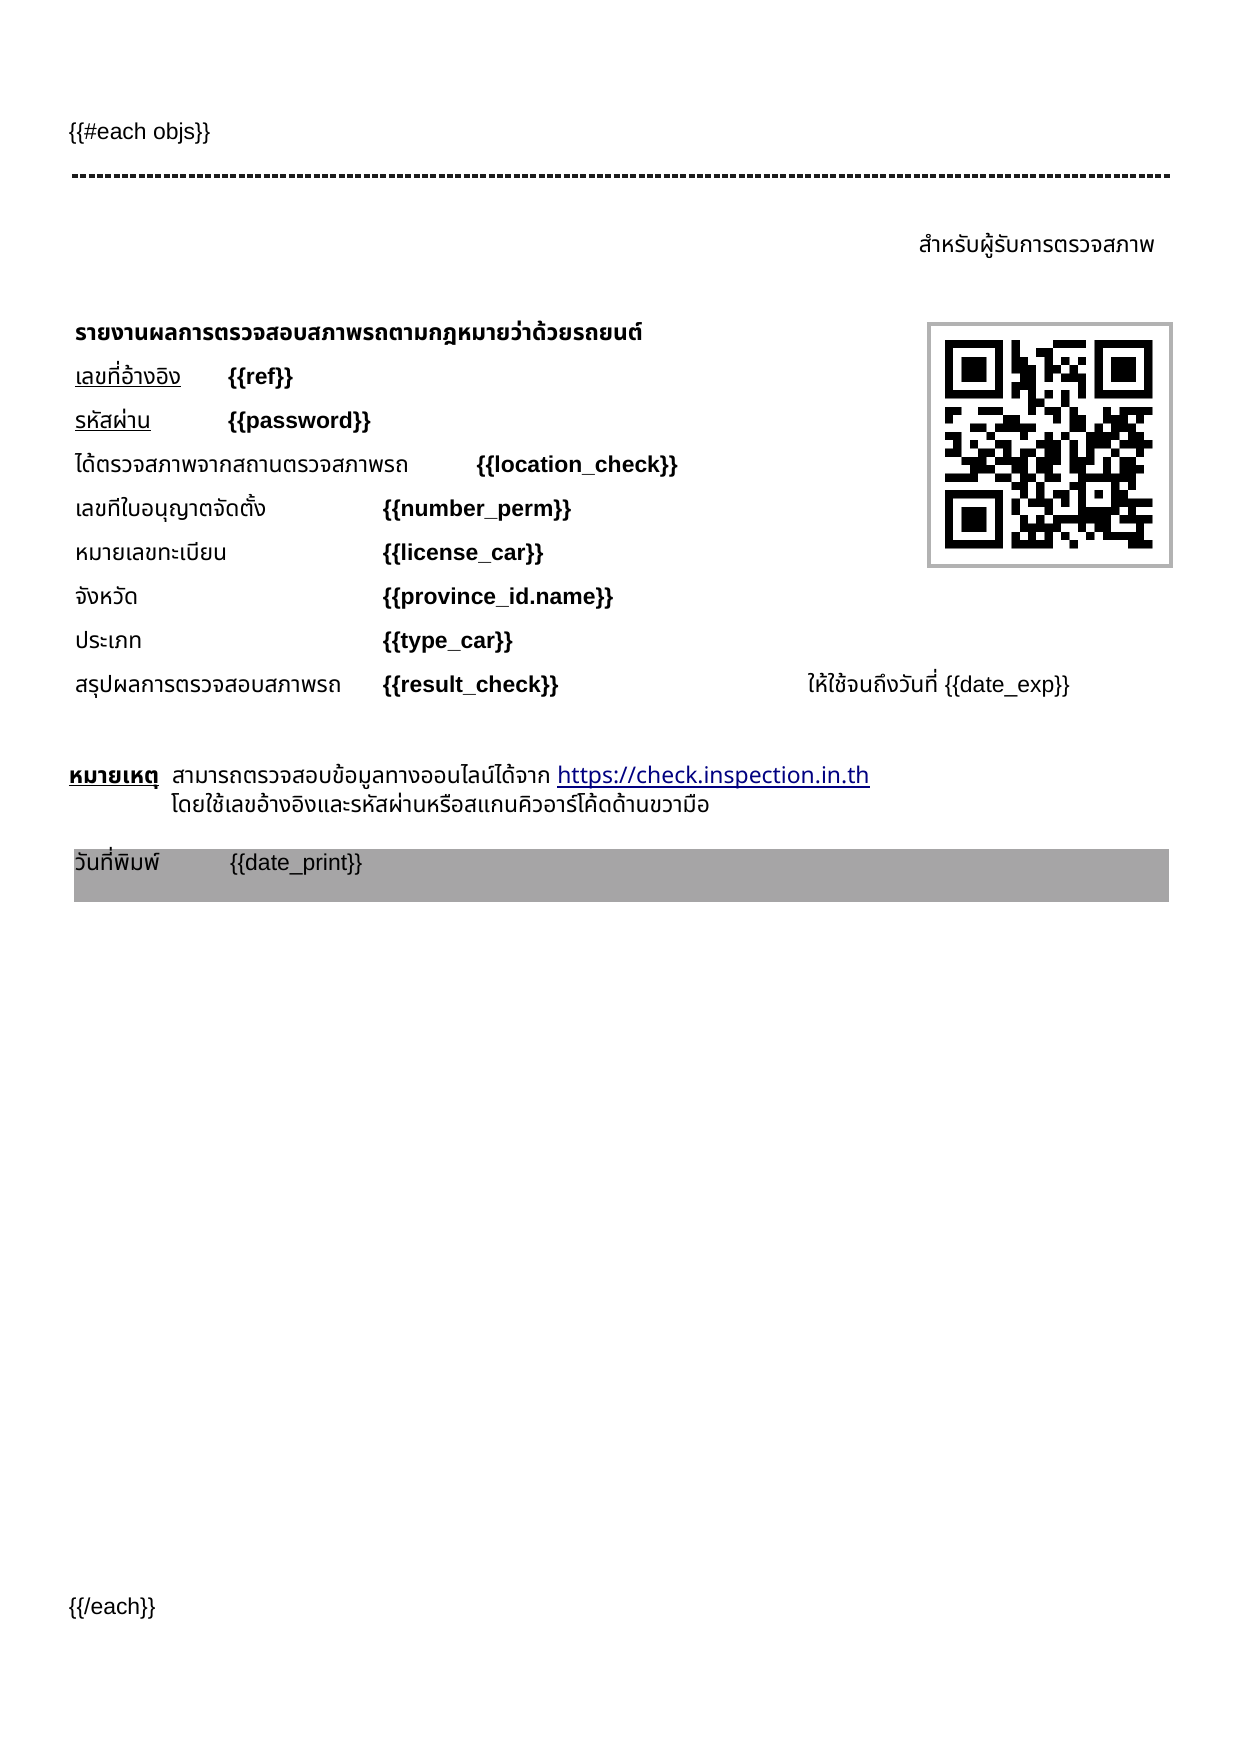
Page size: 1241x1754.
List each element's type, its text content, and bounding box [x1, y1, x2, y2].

table_cell รหัสผ่าน [72, 398, 225, 442]
text หมายเหตุ สามารถตรวจสอบข้อมูลทางออนไลน์ได้จาก https://check.inspection.in.th [69, 759, 1175, 791]
table_cell [354, 222, 805, 266]
table_cell [805, 575, 916, 618]
text {{/each}} [69, 1593, 1175, 1619]
table_cell {{type_car}} [380, 619, 805, 663]
table_cell [805, 266, 916, 310]
table_cell เลขทีใบอนุญาตจัดตั้ง [72, 486, 380, 530]
table_cell [916, 310, 1170, 663]
table_cell {{ref}} [225, 354, 805, 398]
table_cell รายงานผลการตรวจสอบสภาพรถตามกฎหมายว่าด้วยรถยนต์ [72, 310, 805, 354]
table_cell [805, 354, 916, 398]
table_header [805, 174, 916, 222]
table_cell {{result_check}} [380, 663, 805, 707]
table_cell [805, 486, 916, 530]
table_cell หมายเลขทะเบียน [72, 530, 380, 574]
table_cell [805, 442, 916, 486]
table_cell จังหวัด [72, 575, 380, 618]
table_header [72, 174, 354, 222]
table_cell [805, 619, 916, 663]
table_cell เลขที่อ้างอิง [72, 354, 225, 398]
text โดยใช้เลขอ้างอิงและรหัสผ่านหรือสแกนคิวอาร์โค้ดด้านขวามือ [69, 791, 1175, 817]
table_cell ให้ใช้จนถึงวันที่ {{date_exp}} [805, 663, 1170, 707]
table_cell [931, 326, 1169, 564]
table_cell สำหรับผู้รับการตรวจสภาพ [916, 222, 1170, 266]
table_cell {{license_car}} [380, 530, 805, 574]
picture [937, 332, 1162, 558]
table_cell {{location_check}} [474, 442, 805, 486]
table_header [354, 174, 805, 222]
table_cell สรุปผลการตรวจสอบสภาพรถ [72, 663, 380, 707]
table_cell [805, 398, 916, 442]
table_cell [805, 222, 916, 266]
text {{#each objs}} [69, 118, 1169, 144]
table_cell [916, 266, 1170, 310]
table_cell {{number_perm}} [380, 486, 805, 530]
table_cell ได้ตรวจสภาพจากสถานตรวจสภาพรถ [72, 442, 473, 486]
table_header วันที่พิมพ์ {{date_print}} [69, 843, 1175, 907]
table_cell {{password}} [225, 398, 805, 442]
table_header [916, 174, 1170, 222]
table_cell {{province_id.name}} [380, 575, 805, 618]
table_cell [805, 310, 916, 354]
table_cell [805, 530, 916, 574]
table_cell [72, 266, 805, 310]
table_cell ประเภท [72, 619, 380, 663]
table_cell [72, 222, 354, 266]
